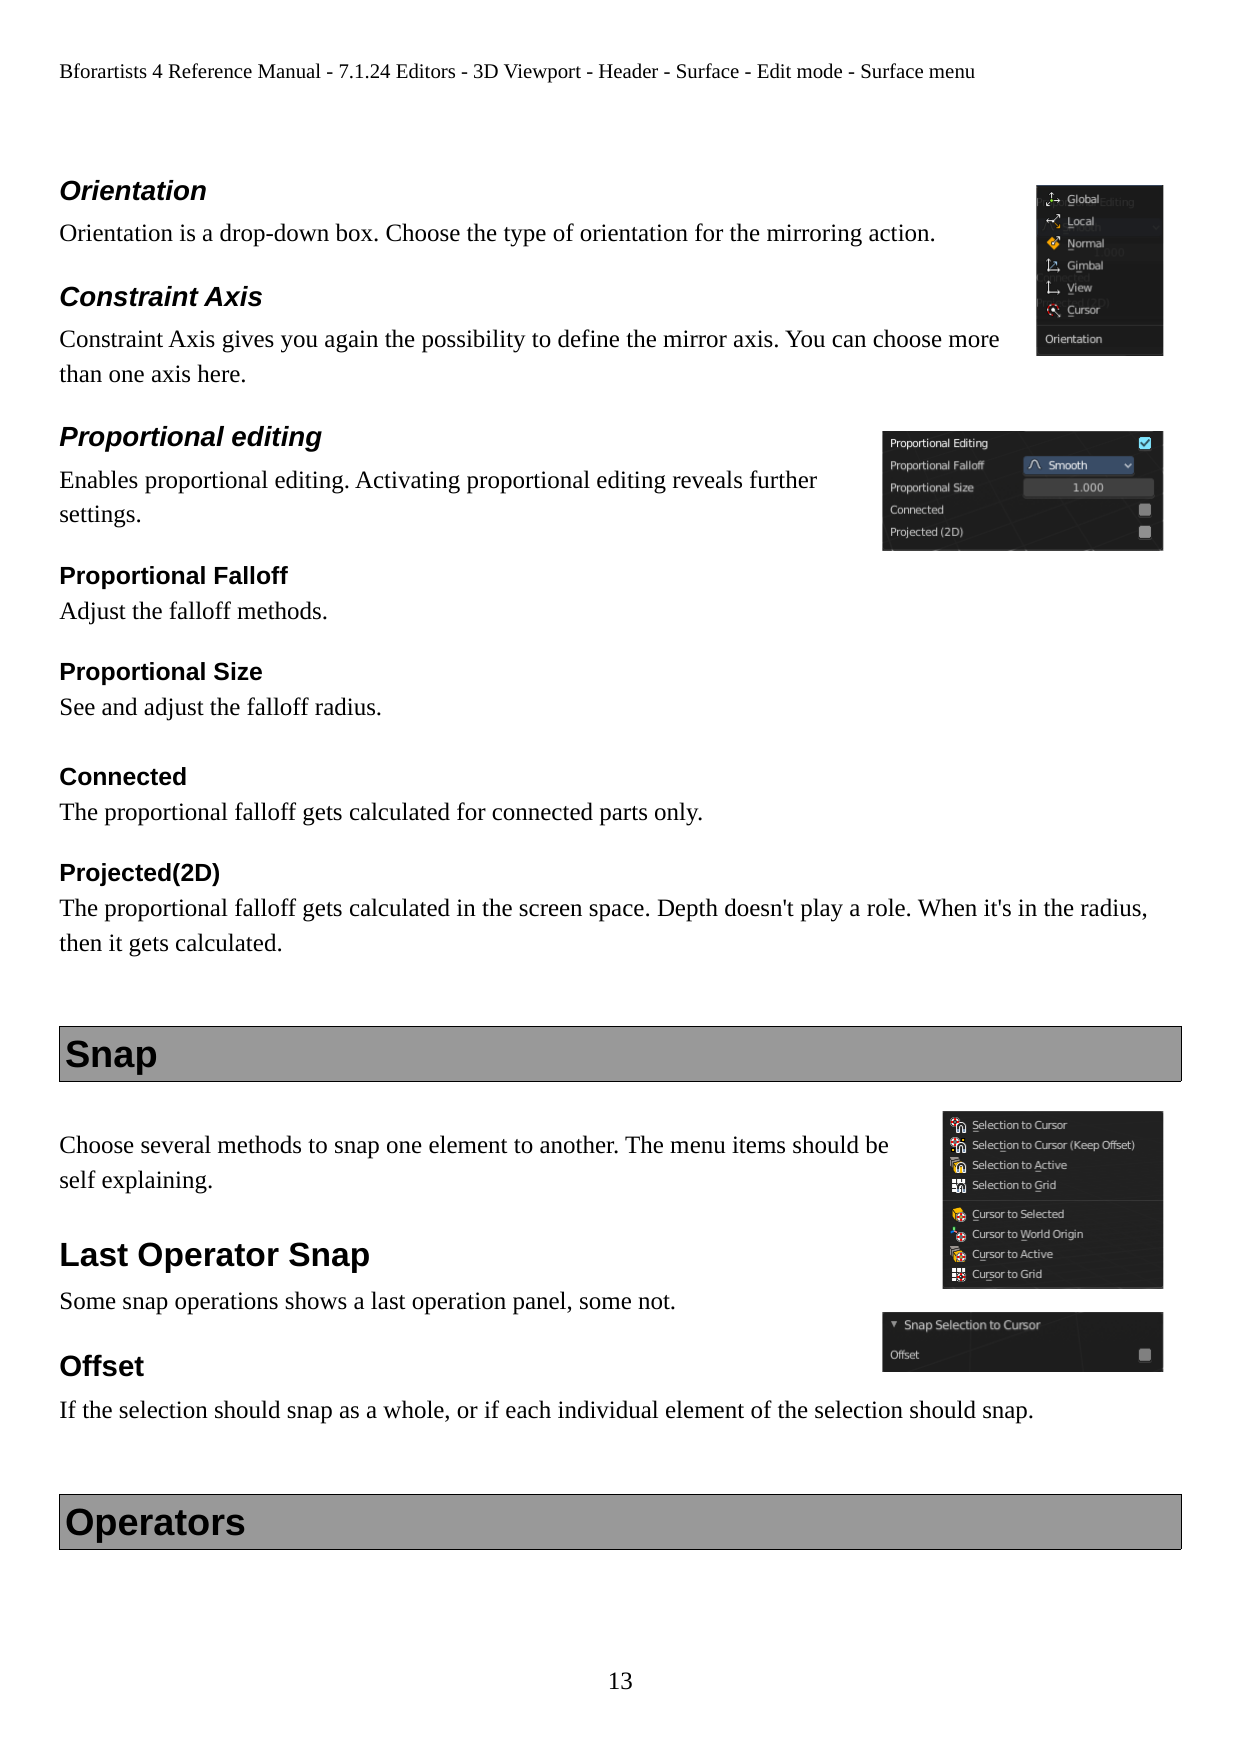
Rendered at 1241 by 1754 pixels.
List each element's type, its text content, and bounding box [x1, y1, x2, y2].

text If the selection should snap as a whole, or if each individual element of the selection should snap. [59, 1396, 1181, 1424]
subtitle Proportional Size [59, 657, 1181, 686]
text The proportional falloff gets calculated in the screen space. Depth doesn't play a role. When it's in the radius, then it gets calculated. [59, 893, 1181, 956]
table_header Operators [60, 1495, 1181, 1549]
subtitle Last Operator Snap [59, 1234, 942, 1273]
subtitle [1164, 280, 1181, 312]
subtitle Constraint Axis [59, 280, 1036, 312]
subtitle Connected [59, 762, 1181, 791]
picture [942, 1111, 1164, 1289]
picture [882, 1312, 1164, 1372]
subtitle Proportional Falloff [59, 561, 1181, 589]
subtitle Projected(2D) [59, 858, 1181, 887]
subtitle Offset [59, 1349, 1181, 1383]
text See and adjust the falloff radius. [59, 692, 1181, 721]
text Some snap operations shows a last operation panel, some not. [59, 1286, 1181, 1314]
text Enables proportional editing. Activating proportional editing reveals further settings. [59, 465, 882, 528]
text Adjust the falloff methods. [59, 596, 1181, 624]
picture [882, 431, 1164, 551]
table_header Snap [60, 1027, 1181, 1081]
text Choose several methods to snap one element to another. The menu items should be self explaining. [59, 1130, 942, 1193]
picture [1036, 185, 1164, 356]
subtitle Proportional editing [59, 421, 1181, 452]
text Orientation is a drop-down box. Choose the type of orientation for the mirroring action. [59, 218, 1036, 247]
text Constraint Axis gives you again the possibility to define the mirror axis. You can choose more than one axis here. [59, 324, 1181, 388]
text The proportional falloff gets calculated for connected parts only. [59, 797, 1181, 826]
subtitle Orientation [59, 174, 1181, 206]
subtitle [1164, 1234, 1181, 1273]
